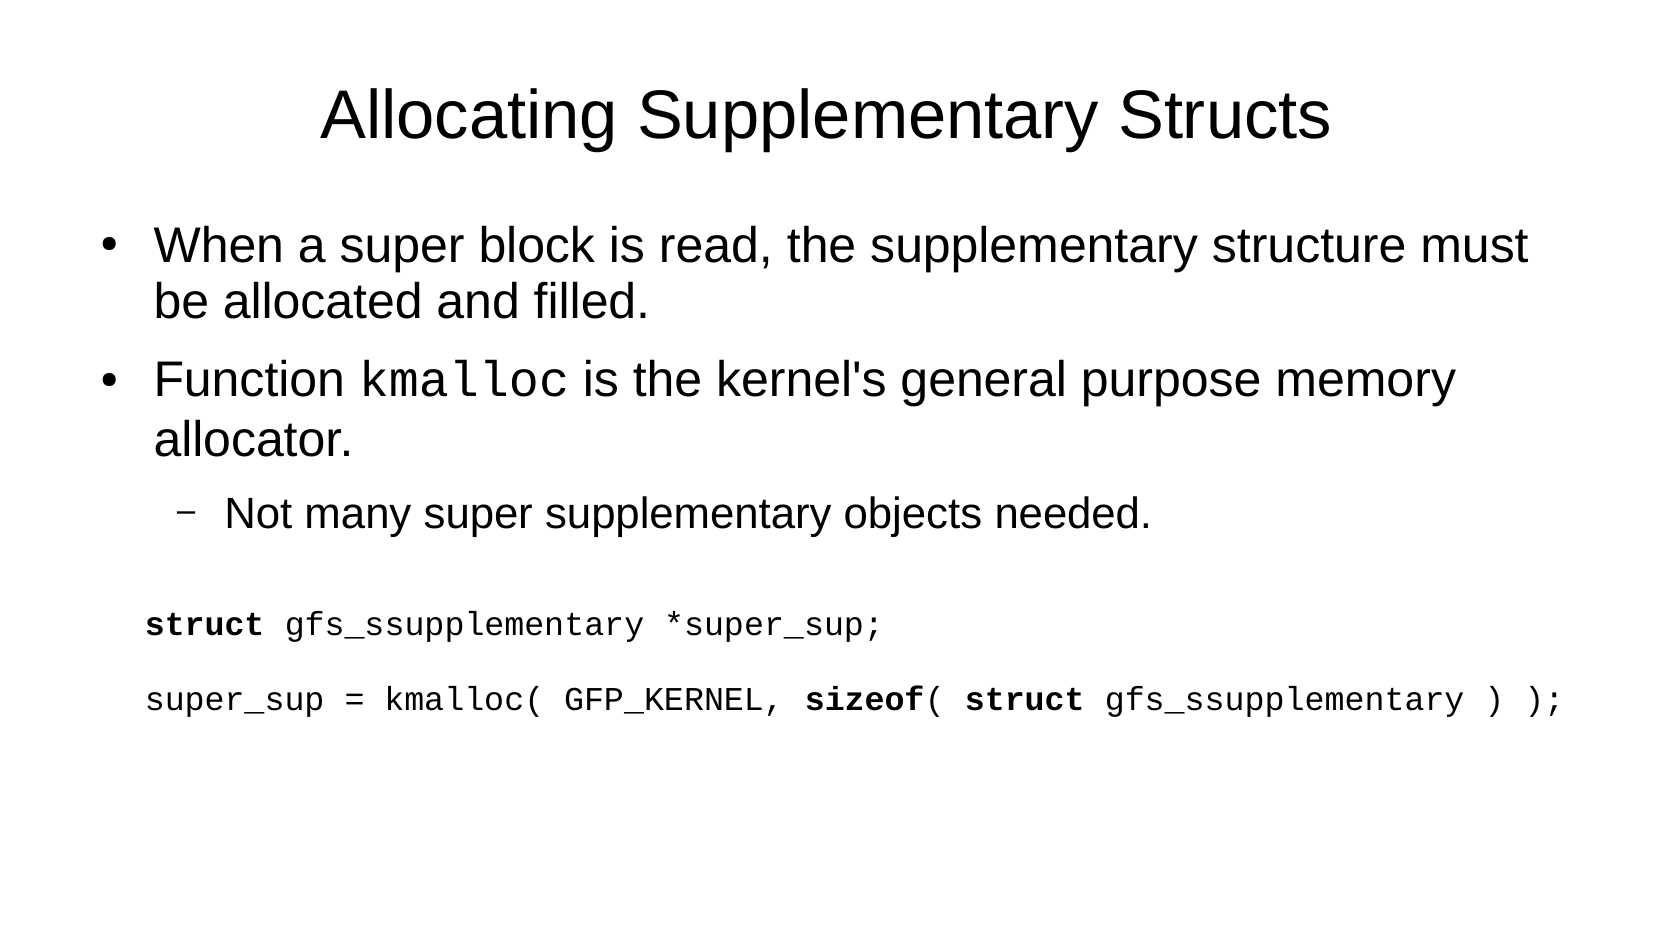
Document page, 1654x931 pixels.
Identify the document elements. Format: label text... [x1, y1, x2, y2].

title Allocating Supplementary Structs [82, 37, 1571, 193]
list When a super block is read, the supplementary structure must be allocated and filled. Function kmalloc is the kernel's general purpose memory allocator. Not many super supplementary objects needed. [82, 217, 1571, 821]
text_box struct gfs_ssupplementary *super_sup; super_sup = kmalloc( GFP_KERNEL, sizeof( struct gfs_ssupplementary ) ); [130, 600, 1576, 804]
